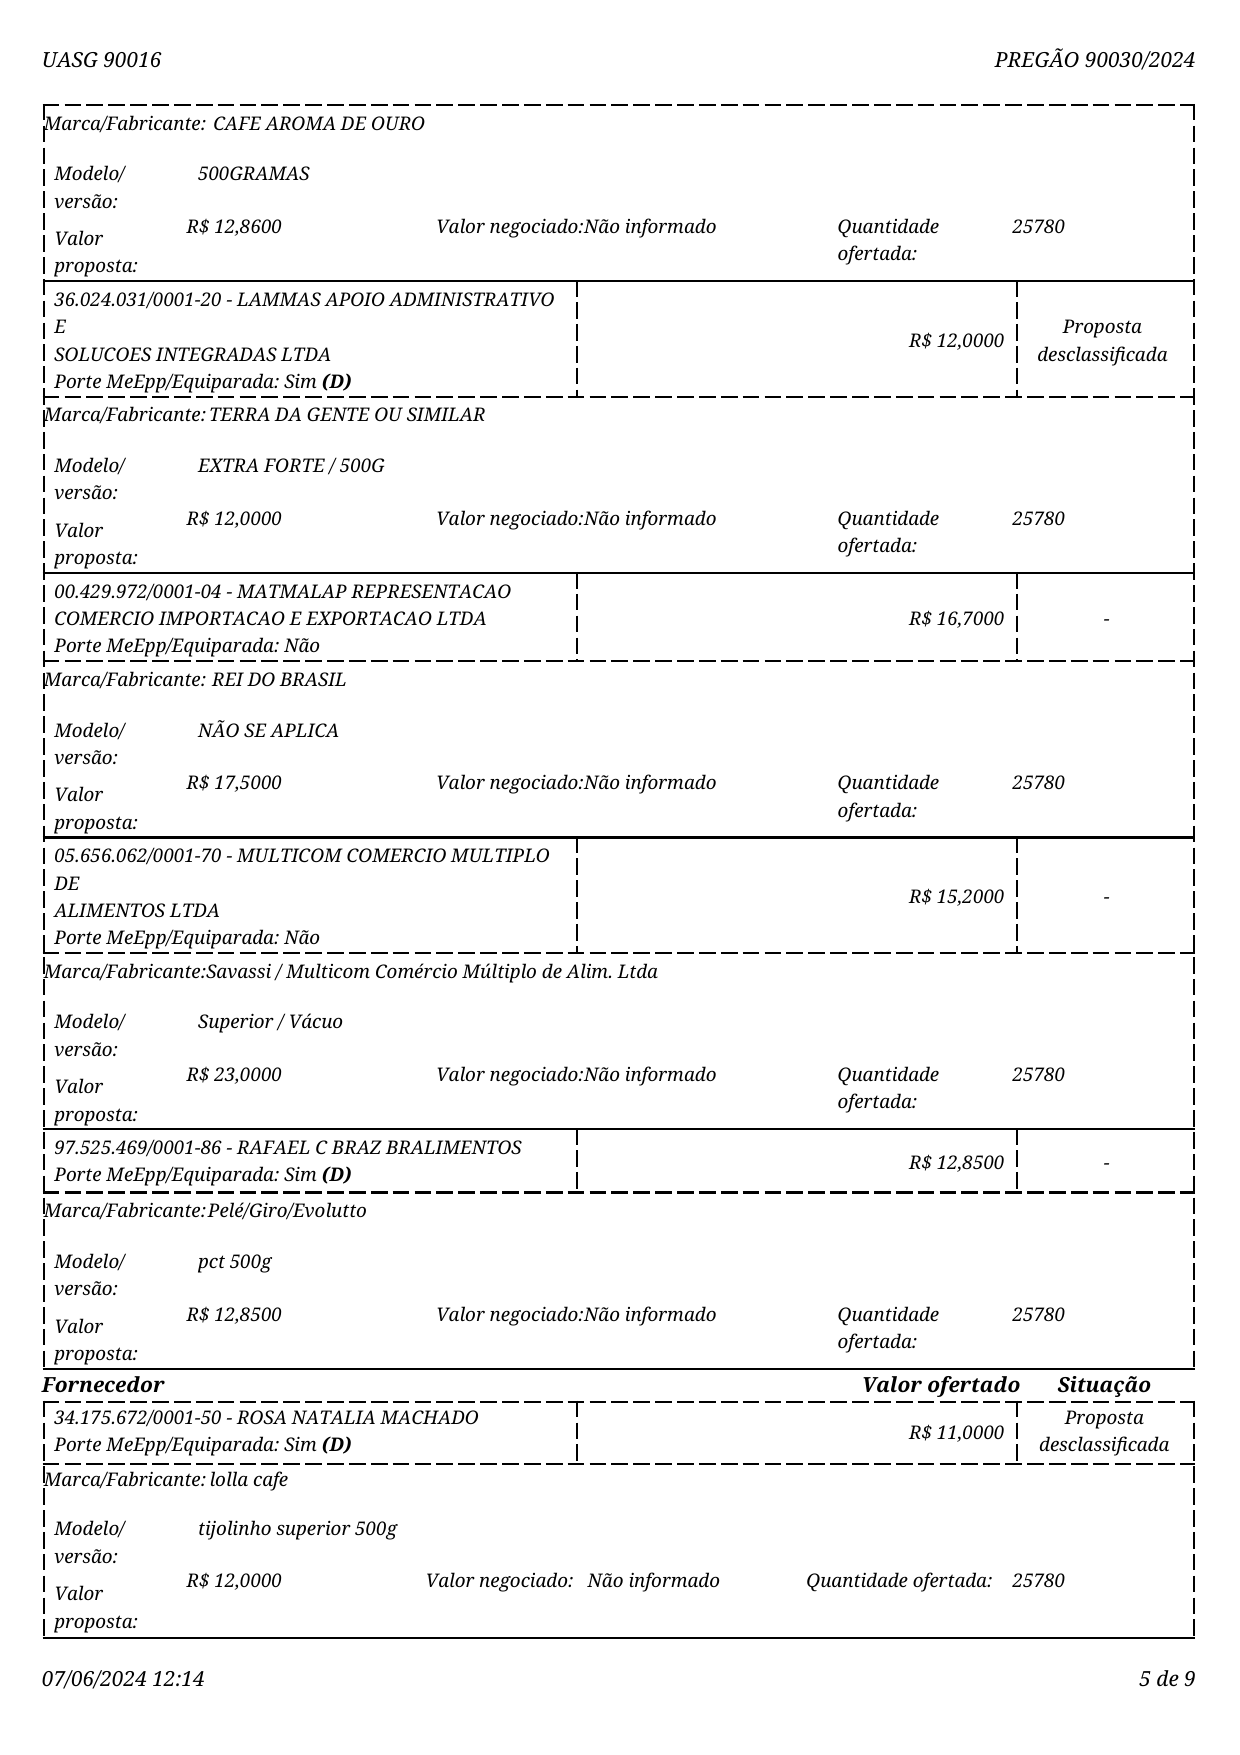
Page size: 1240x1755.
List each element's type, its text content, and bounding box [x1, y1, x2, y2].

table_cell [577, 839, 837, 952]
table_cell [838, 1244, 1194, 1295]
table_cell 00.429.972/0001-04 - MATMALAP REPRESENTACAO COMERCIO IMPORTACAO E EXPORTACAO LTDA Porte MeEpp/Equiparada: Não [44, 574, 577, 660]
table_cell 25780 [1002, 1564, 1194, 1637]
table_cell 05.656.062/0001-70 - MULTICOM COMERCIO MULTIPLO DE ALIMENTOS LTDA Porte MeEpp/Equiparada: Não [44, 839, 577, 952]
table_cell Modelo/versão: Valor proposta: [44, 1244, 186, 1368]
table_cell [838, 1191, 1194, 1244]
table_cell [838, 952, 1194, 1004]
table_cell Marca/Fabricante: CAFE AROMA DE OURO [44, 104, 837, 156]
table_cell R$ 12,8500 [838, 1130, 1017, 1191]
table_cell [838, 156, 1194, 207]
table_cell 25780 [1002, 207, 1194, 280]
table_cell 36.024.031/0001-20 - LAMMAS APOIO ADMINISTRATIVO E SOLUCOES INTEGRADAS LTDA Porte MeEpp/Equiparada: Sim (D) [44, 282, 577, 396]
table_cell Superior / Vácuo [186, 1005, 837, 1055]
table_cell Modelo/versão: Valor proposta: [44, 156, 186, 280]
table_cell Modelo/versão: Valor proposta: [44, 713, 186, 836]
table_cell Quantidade ofertada: [838, 499, 1002, 572]
table_cell pct 500g [186, 1244, 837, 1295]
table_cell Quantidade ofertada: [788, 1564, 1002, 1637]
table_cell [577, 1514, 787, 1563]
table_cell R$ 12,0000 [838, 282, 1017, 396]
table_cell 25780 [1002, 1055, 1194, 1128]
table_cell R$ 12,0000 Valor negociado: [186, 1564, 577, 1637]
table_cell [577, 1463, 787, 1514]
table_header 34.175.672/0001-50 - ROSA NATALIA MACHADO Porte MeEpp/Equiparada: Sim (D) [44, 1401, 577, 1463]
table_cell [838, 713, 1194, 763]
table_cell - [1017, 1130, 1194, 1191]
table_cell R$ 15,2000 [838, 839, 1017, 952]
table_cell Modelo/versão: Valor proposta: [44, 1514, 186, 1637]
table_cell [788, 1463, 1194, 1514]
table_cell Marca/Fabricante: lolla cafe [44, 1463, 577, 1514]
table_cell [838, 660, 1194, 713]
table_cell R$ 12,8500 Valor negociado: Não informado [186, 1295, 837, 1368]
table_cell EXTRA FORTE / 500G [186, 448, 837, 499]
table_cell NÃO SE APLICA [186, 713, 837, 763]
table_cell R$ 12,8600 Valor negociado: Não informado [186, 207, 837, 280]
table_cell [577, 1130, 837, 1191]
table_cell Quantidade ofertada: [838, 1295, 1002, 1368]
table_cell Modelo/versão: Valor proposta: [44, 448, 186, 572]
table_cell [577, 282, 837, 396]
table_cell - [1017, 839, 1194, 952]
table_cell Modelo/versão: Valor proposta: [44, 1005, 186, 1128]
table_cell 25780 [1002, 499, 1194, 572]
table_cell 500GRAMAS [186, 156, 837, 207]
table_cell [788, 1514, 1194, 1563]
table_cell 97.525.469/0001-86 - RAFAEL C BRAZ BRALIMENTOS Porte MeEpp/Equiparada: Sim (D) [44, 1130, 577, 1191]
table_cell R$ 17,5000 Valor negociado: Não informado [186, 763, 837, 836]
table_cell [838, 1005, 1194, 1055]
table_cell Marca/Fabricante: TERRA DA GENTE OU SIMILAR [44, 396, 837, 448]
table_cell [577, 574, 837, 660]
table_cell R$ 23,0000 Valor negociado: Não informado [186, 1055, 837, 1128]
table_cell Quantidade ofertada: [838, 1055, 1002, 1128]
table_cell [838, 104, 1194, 156]
table_cell Marca/Fabricante: REI DO BRASIL [44, 660, 837, 713]
table_cell 25780 [1002, 763, 1194, 836]
table_cell R$ 12,0000 Valor negociado: Não informado [186, 499, 837, 572]
table_cell Não informado [577, 1564, 787, 1637]
table_cell R$ 16,7000 [838, 574, 1017, 660]
table_header R$ 11,0000 [788, 1401, 1017, 1463]
table_cell [838, 448, 1194, 499]
table_cell Marca/Fabricante: Pelé/Giro/Evolutto [44, 1191, 837, 1244]
table_header Proposta desclassificada [1017, 1401, 1194, 1463]
table_cell tijolinho superior 500g [186, 1514, 577, 1563]
table_cell Proposta desclassificada [1017, 282, 1194, 396]
text Fornecedor Valor ofertado Situação [42, 1370, 1198, 1398]
table_cell 25780 [1002, 1295, 1194, 1368]
table_header [577, 1401, 787, 1463]
table_cell Quantidade ofertada: [838, 207, 1002, 280]
table_cell Quantidade ofertada: [838, 763, 1002, 836]
table_cell Marca/Fabricante: Savassi / Multicom Comércio Múltiplo de Alim. Ltda [44, 952, 837, 1004]
table_cell - [1017, 574, 1194, 660]
table_cell [838, 396, 1194, 448]
